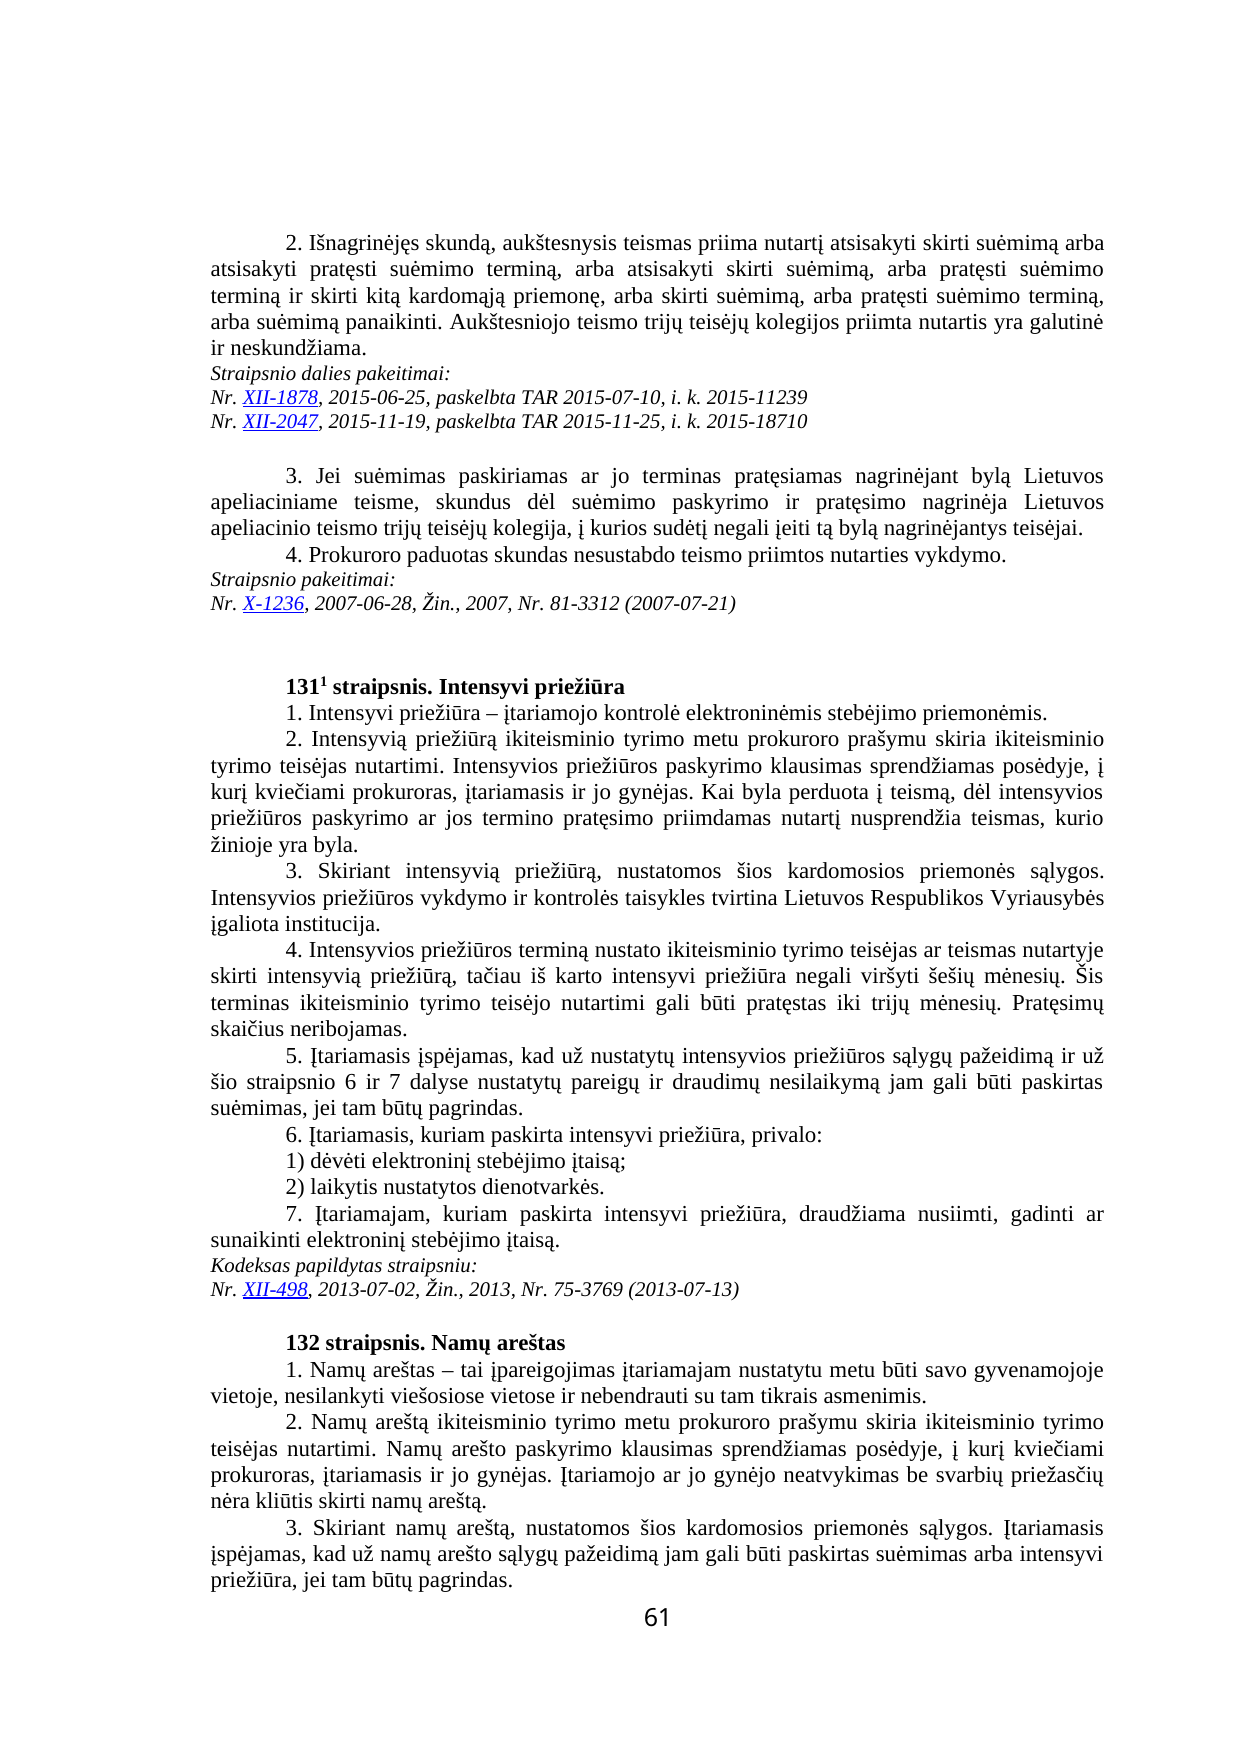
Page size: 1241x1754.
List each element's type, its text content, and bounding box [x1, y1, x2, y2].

text 1. Intensyvi priežiūra – įtariamojo kontrolė elektroninėmis stebėjimo priemonėmis. [210, 699, 1105, 725]
text Nr. XII-1878, 2015-06-25, paskelbta TAR 2015-07-10, i. k. 2015-11239 [210, 385, 1105, 409]
text 2) laikytis nustatytos dienotvarkės. [210, 1173, 1105, 1200]
text 6. Įtariamasis, kuriam paskirta intensyvi priežiūra, privalo: [210, 1121, 1105, 1147]
text Straipsnio dalies pakeitimai: [210, 361, 1105, 385]
text 2. Išnagrinėjęs skundą, aukštesnysis teismas priima nutartį atsisakyti skirti suėmimą arba atsisakyti pratęsti suėmimo terminą, arba atsisakyti skirti suėmimą, arba pratęsti suėmimo terminą ir skirti kitą kardomąją priemonę, arba skirti suėmimą, arba pratęsti suėmimo terminą, arba suėmimą panaikinti. Aukštesniojo teismo trijų teisėjų kolegijos priimta nutartis yra galutinė ir neskundžiama. [210, 229, 1105, 361]
text 3. Skiriant intensyvią priežiūrą, nustatomos šios kardomosios priemonės sąlygos. Intensyvios priežiūros vykdymo ir kontrolės taisykles tvirtina Lietuvos Respublikos Vyriausybės įgaliota institucija. [210, 857, 1105, 936]
text Nr. X-1236, 2007-06-28, Žin., 2007, Nr. 81-3312 (2007-07-21) [210, 591, 1105, 615]
text 1. Namų areštas – tai įpareigojimas įtariamajam nustatytu metu būti savo gyvenamojoje vietoje, nesilankyti viešosiose vietose ir nebendrauti su tam tikrais asmenimis. [210, 1356, 1105, 1408]
text 1) dėvėti elektroninį stebėjimo įtaisą; [210, 1147, 1105, 1173]
text 5. Įtariamasis įspėjamas, kad už nustatytų intensyvios priežiūros sąlygų pažeidimą ir už šio straipsnio 6 ir 7 dalyse nustatytų pareigų ir draudimų nesilaikymą jam gali būti paskirtas suėmimas, jei tam būtų pagrindas. [210, 1042, 1105, 1121]
text 2. Intensyvią priežiūrą ikiteisminio tyrimo metu prokuroro prašymu skiria ikiteisminio tyrimo teisėjas nutartimi. Intensyvios priežiūros paskyrimo klausimas sprendžiamas posėdyje, į kurį kviečiami prokuroras, įtariamasis ir jo gynėjas. Kai byla perduota į teismą, dėl intensyvios priežiūros paskyrimo ar jos termino pratęsimo priimdamas nutartį nusprendžia teismas, kurio žinioje yra byla. [210, 725, 1105, 857]
text 3. Skiriant namų areštą, nustatomos šios kardomosios priemonės sąlygos. Įtariamasis įspėjamas, kad už namų arešto sąlygų pažeidimą jam gali būti paskirtas suėmimas arba intensyvi priežiūra, jei tam būtų pagrindas. [210, 1514, 1105, 1593]
text 2. Namų areštą ikiteisminio tyrimo metu prokuroro prašymu skiria ikiteisminio tyrimo teisėjas nutartimi. Namų arešto paskyrimo klausimas sprendžiamas posėdyje, į kurį kviečiami prokuroras, įtariamasis ir jo gynėjas. Įtariamojo ar jo gynėjo neatvykimas be svarbių priežasčių nėra kliūtis skirti namų areštą. [210, 1408, 1105, 1514]
text Nr. XII-2047, 2015-11-19, paskelbta TAR 2015-11-25, i. k. 2015-18710 [210, 409, 1105, 433]
text Nr. XII-498, 2013-07-02, Žin., 2013, Nr. 75-3769 (2013-07-13) [210, 1277, 1105, 1301]
text 7. Įtariamajam, kuriam paskirta intensyvi priežiūra, draudžiama nusiimti, gadinti ar sunaikinti elektroninį stebėjimo įtaisą. [210, 1200, 1105, 1252]
text Kodeksas papildytas straipsniu: [210, 1252, 1105, 1277]
text 132 straipsnis. Namų areštas [210, 1329, 1105, 1356]
text 1311 straipsnis. Intensyvi priežiūra [210, 673, 1105, 699]
text 4. Intensyvios priežiūros terminą nustato ikiteisminio tyrimo teisėjas ar teismas nutartyje skirti intensyvią priežiūrą, tačiau iš karto intensyvi priežiūra negali viršyti šešių mėnesių. Šis terminas ikiteisminio tyrimo teisėjo nutartimi gali būti pratęstas iki trijų mėnesių. Pratęsimų skaičius neribojamas. [210, 936, 1105, 1042]
text 4. Prokuroro paduotas skundas nesustabdo teismo priimtos nutarties vykdymo. [210, 541, 1105, 567]
text 3. Jei suėmimas paskiriamas ar jo terminas pratęsiamas nagrinėjant bylą Lietuvos apeliaciniame teisme, skundus dėl suėmimo paskyrimo ir pratęsimo nagrinėja Lietuvos apeliacinio teismo trijų teisėjų kolegija, į kurios sudėtį negali įeiti tą bylą nagrinėjantys teisėjai. [210, 462, 1105, 541]
text Straipsnio pakeitimai: [210, 567, 1105, 591]
